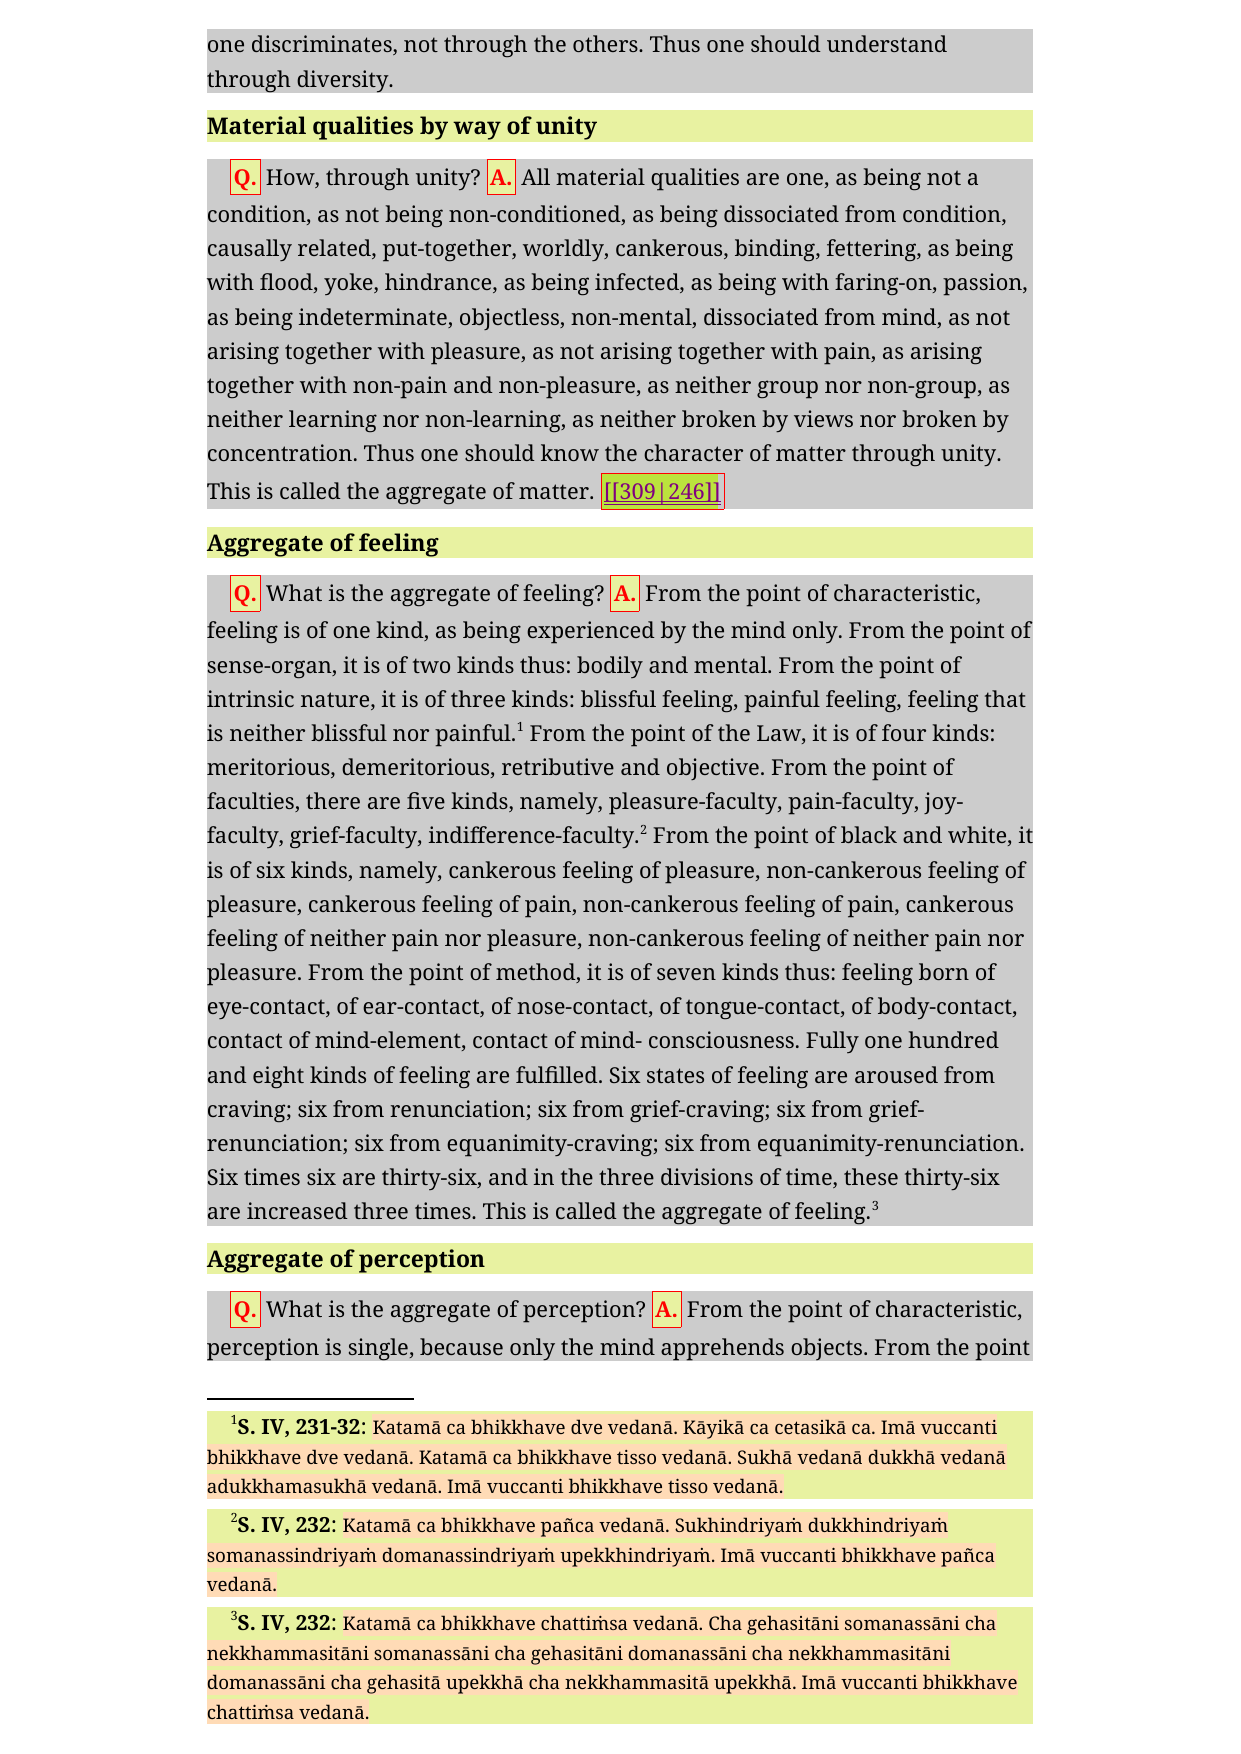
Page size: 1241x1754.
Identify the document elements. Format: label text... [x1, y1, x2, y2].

text S. IV, 231-32: Katamā ca bhikkhave dve vedanā. Kāyikā ca cetasikā ca. Imā vuccanti bhikkhave dve vedanā. Katamā ca bhikkhave tisso vedanā. Sukhā vedanā dukkhā vedanā adukkhamasukhā vedanā. Imā vuccanti bhikkhave tisso vedanā. [207, 1411, 1033, 1499]
text S. IV, 232: Katamā ca bhikkhave pañca vedanā. Sukhindriyaṁ dukkhindriyaṁ somanassindriyaṁ domanassindriyaṁ upekkhindriyaṁ. Imā vuccanti bhikkhave pañca vedanā. [207, 1509, 1033, 1597]
text S. IV, 232: Katamā ca bhikkhave chattiṁsa vedanā. Cha gehasitāni somanassāni cha nekkhammasitāni somanassāni cha gehasitāni domanassāni cha nekkhammasitāni domanassāni cha gehasitā upekkhā cha nekkhammasitā upekkhā. Imā vuccanti bhikkhave chattiṁsa vedanā. [207, 1607, 1033, 1724]
subtitle Aggregate of feeling [207, 527, 1033, 558]
text Q. What is the aggregate of feeling? A. From the point of characteristic, feeling is of one kind, as being experienced by the mind only. From the point of sense-organ, it is of two kinds thus: bodily and mental. From the point of intrinsic nature, it is of three kinds: blissful feeling, painful feeling, feeling that is neither blissful nor painful. From the point of the Law, it is of four kinds: meritorious, demeritorious, retributive and objective. From the point of faculties, there are five kinds, namely, pleasure-faculty, pain-faculty, joy-faculty, grief-faculty, indifference-faculty. From the point of black and white, it is of six kinds, namely, cankerous feeling of pleasure, non-cankerous feeling of pleasure, cankerous feeling of pain, non-cankerous feeling of pain, cankerous feeling of neither pain nor pleasure, non-cankerous feeling of neither pain nor pleasure. From the point of method, it is of seven kinds thus: feeling born of eye-contact, of ear-contact, of nose-contact, of tongue-contact, of body-contact, contact of mind-element, contact of mind- consciousness. Fully one hundred and eight kinds of feeling are fulfilled. Six states of feeling are aroused from craving; six from renunciation; six from grief-craving; six from grief-renunciation; six from equanimity-craving; six from equanimity-renunciation. Six times six are thirty-six, and in the three divisions of time, these thirty-six are increased three times. This is called the aggregate of feeling. [207, 575, 1033, 1226]
text Q. How, through unity? A. All material qualities are one, as being not a condition, as not being non-conditioned, as being dissociated from condition, causally related, put-together, worldly, cankerous, binding, fettering, as being with flood, yoke, hindrance, as being infected, as being with faring-on, passion, as being indeterminate, objectless, non-mental, dissociated from mind, as not arising together with pleasure, as not arising together with pain, as arising together with non-pain and non-pleasure, as neither group nor non-group, as neither learning nor non-learning, as neither broken by views nor broken by concentration. Thus one should know the character of matter through unity. This is called the aggregate of matter. [[309|246]] [207, 159, 1033, 509]
text one discriminates, not through the others. Thus one should understand through diversity. [207, 29, 1033, 93]
subtitle Aggregate of perception [207, 1243, 1033, 1274]
subtitle Material qualities by way of unity [207, 110, 1033, 142]
text Q. What is the aggregate of perception? A. From the point of characteristic, perception is single, because only the mind apprehends objects. From the point [207, 1291, 1033, 1361]
